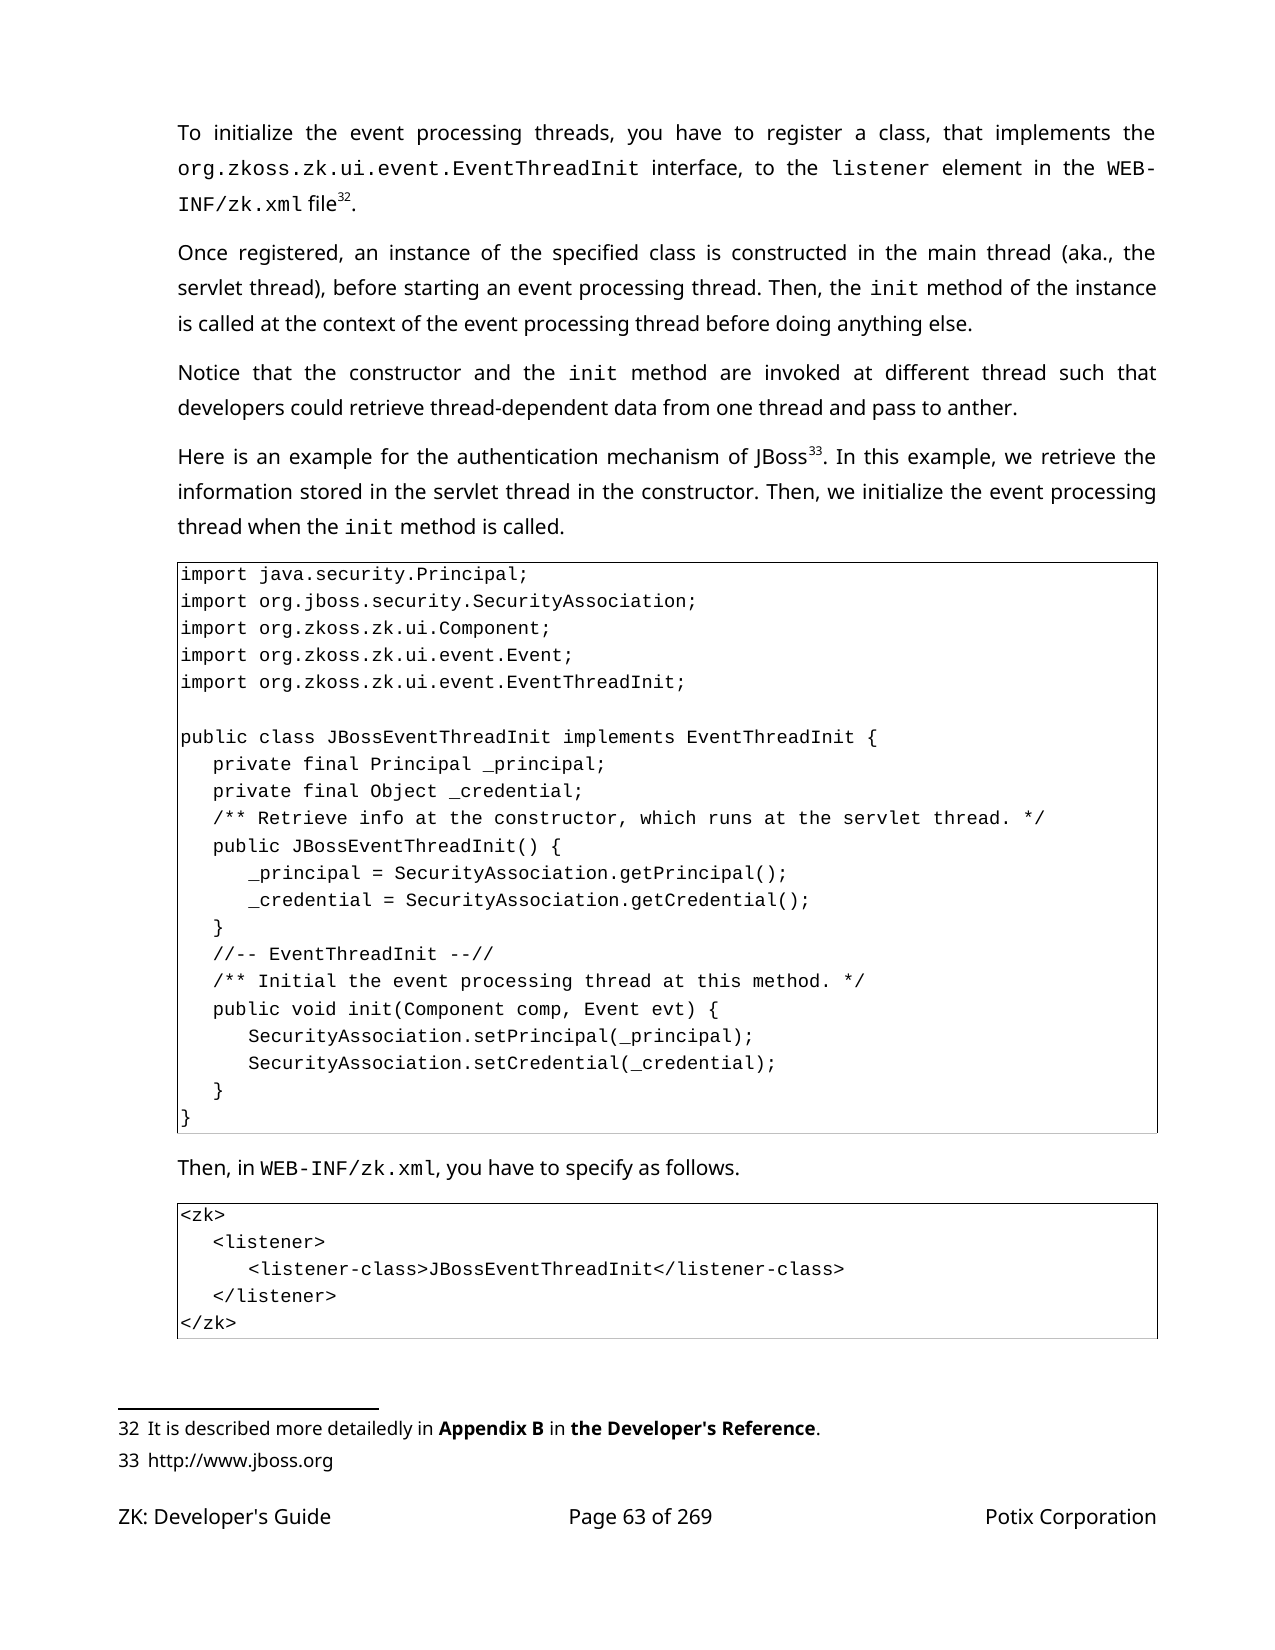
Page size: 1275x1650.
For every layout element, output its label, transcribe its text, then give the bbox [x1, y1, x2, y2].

text <listener-class>JBossEventThreadInit</listener-class> [178, 1257, 1157, 1281]
text import org.zkoss.zk.ui.event.Event; [178, 643, 1157, 667]
text import org.zkoss.zk.ui.event.EventThreadInit; [178, 670, 1157, 694]
text } [178, 1078, 1157, 1102]
text public class JBossEventThreadInit implements EventThreadInit { [178, 725, 1157, 749]
text Then, in WEB-INF/zk.xml, you have to specify as follows. [177, 1153, 1157, 1182]
text To initialize the event processing threads, you have to register a class, that implements the org.zkoss.zk.ui.event.EventThreadInit interface, to the listener element in the WEB-INF/zk.xml file. [177, 118, 1157, 217]
text <listener> [178, 1229, 1157, 1254]
text <zk> [178, 1204, 1157, 1227]
text private final Object _credential; [178, 779, 1157, 803]
text _principal = SecurityAssociation.getPrincipal(); [178, 861, 1157, 885]
text } [178, 915, 1157, 939]
text } [178, 1105, 1157, 1133]
text </listener> [178, 1284, 1157, 1308]
text http://www.jboss.org [118, 1447, 1157, 1473]
text </zk> [178, 1311, 1157, 1338]
text /** Retrieve info at the constructor, which runs at the servlet thread. */ [178, 806, 1157, 831]
text SecurityAssociation.setCredential(_credential); [178, 1051, 1157, 1075]
text _credential = SecurityAssociation.getCredential(); [178, 888, 1157, 912]
text /** Initial the event processing thread at this method. */ [178, 969, 1157, 994]
text import org.zkoss.zk.ui.Component; [178, 616, 1157, 640]
text Once registered, an instance of the specified class is constructed in the main thread (aka., the servlet thread), before starting an event processing thread. Then, the init method of the instance is called at the context of the event processing thread before doing anything else. [177, 238, 1157, 337]
text SecurityAssociation.setPrincipal(_principal); [178, 1024, 1157, 1048]
text private final Principal _principal; [178, 752, 1157, 776]
text //-- EventThreadInit --// [178, 942, 1157, 966]
text public JBossEventThreadInit() { [178, 833, 1157, 858]
text It is described more detailedly in Appendix B in the Developer's Reference. [118, 1416, 1157, 1441]
text public void init(Component comp, Event evt) { [178, 997, 1157, 1021]
text import java.security.Principal; [178, 563, 1157, 586]
text Here is an example for the authentication mechanism of JBoss. In this example, we retrieve the information stored in the servlet thread in the constructor. Then, we initialize the event processing thread when the init method is called. [177, 442, 1157, 541]
text import org.jboss.security.SecurityAssociation; [178, 589, 1157, 613]
text Notice that the constructor and the init method are invoked at different thread such that developers could retrieve thread-dependent data from one thread and pass to anther. [177, 358, 1157, 421]
